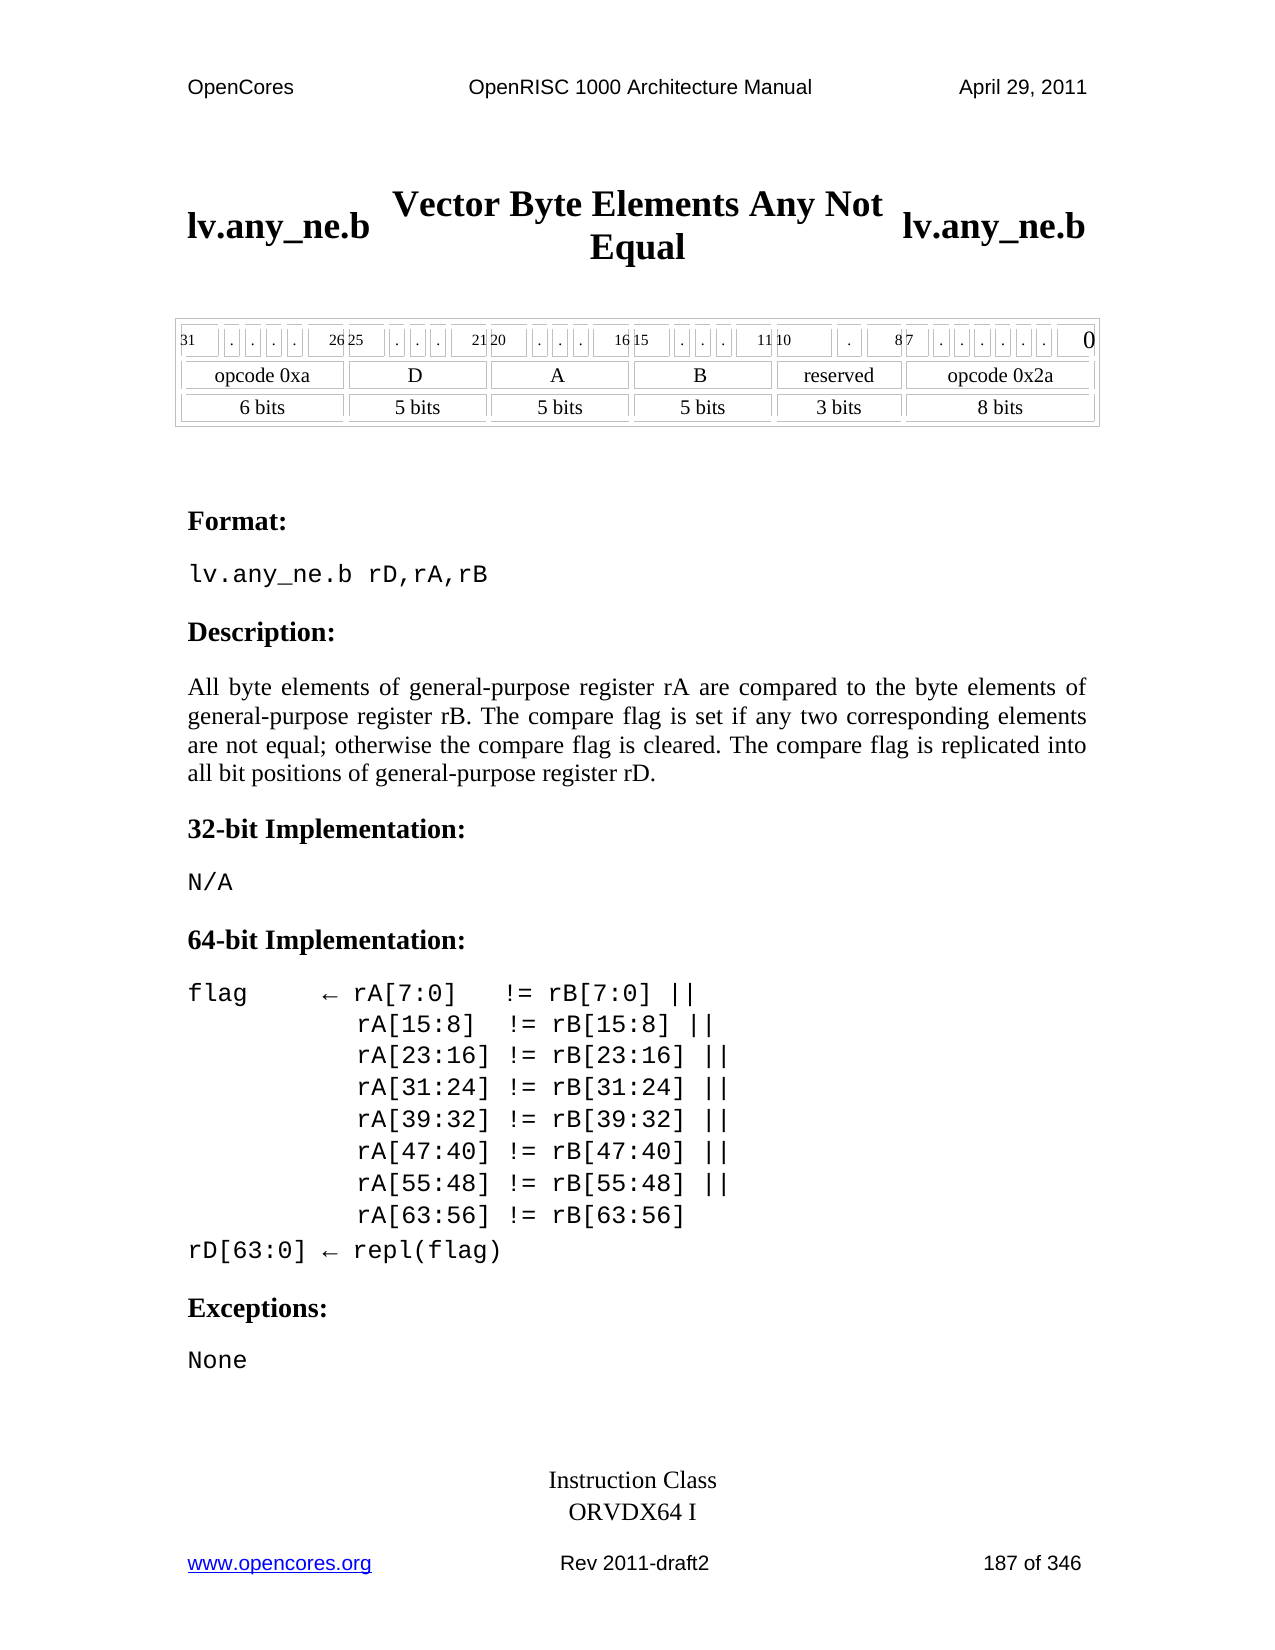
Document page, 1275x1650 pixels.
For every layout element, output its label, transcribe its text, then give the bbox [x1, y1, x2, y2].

text Exceptions: [187, 1291, 1087, 1323]
text 32-bit Implementation: [187, 812, 1087, 844]
text None [187, 1348, 1087, 1376]
text lv.any_ne.b rD,rA,rB [187, 561, 1087, 590]
text flag ← rA[7:0] != rB[7:0] || rA[15:8] != rB[15:8] || rA[23:16] != rB[23:16] || rA[31:24] != rB[31:24] || rA[39:32] != rB[39:32] || rA[47:40] != rB[47:40] || rA[55:48] != rB[55:48] || rA[63:56] != rB[63:56] rD[63:0] ← repl(flag) [187, 980, 1087, 1266]
text Description: [187, 615, 1087, 647]
text N/A [187, 869, 1087, 898]
text All byte elements of general-purpose register rA are compared to the byte elements of general-purpose register rB. The compare flag is set if any two corresponding elements are not equal; otherwise the compare flag is cleared. The compare flag is replicated into all bit positions of general-purpose register rD. [187, 672, 1087, 787]
text 64-bit Implementation: [187, 923, 1087, 955]
text Format: [187, 504, 1087, 536]
